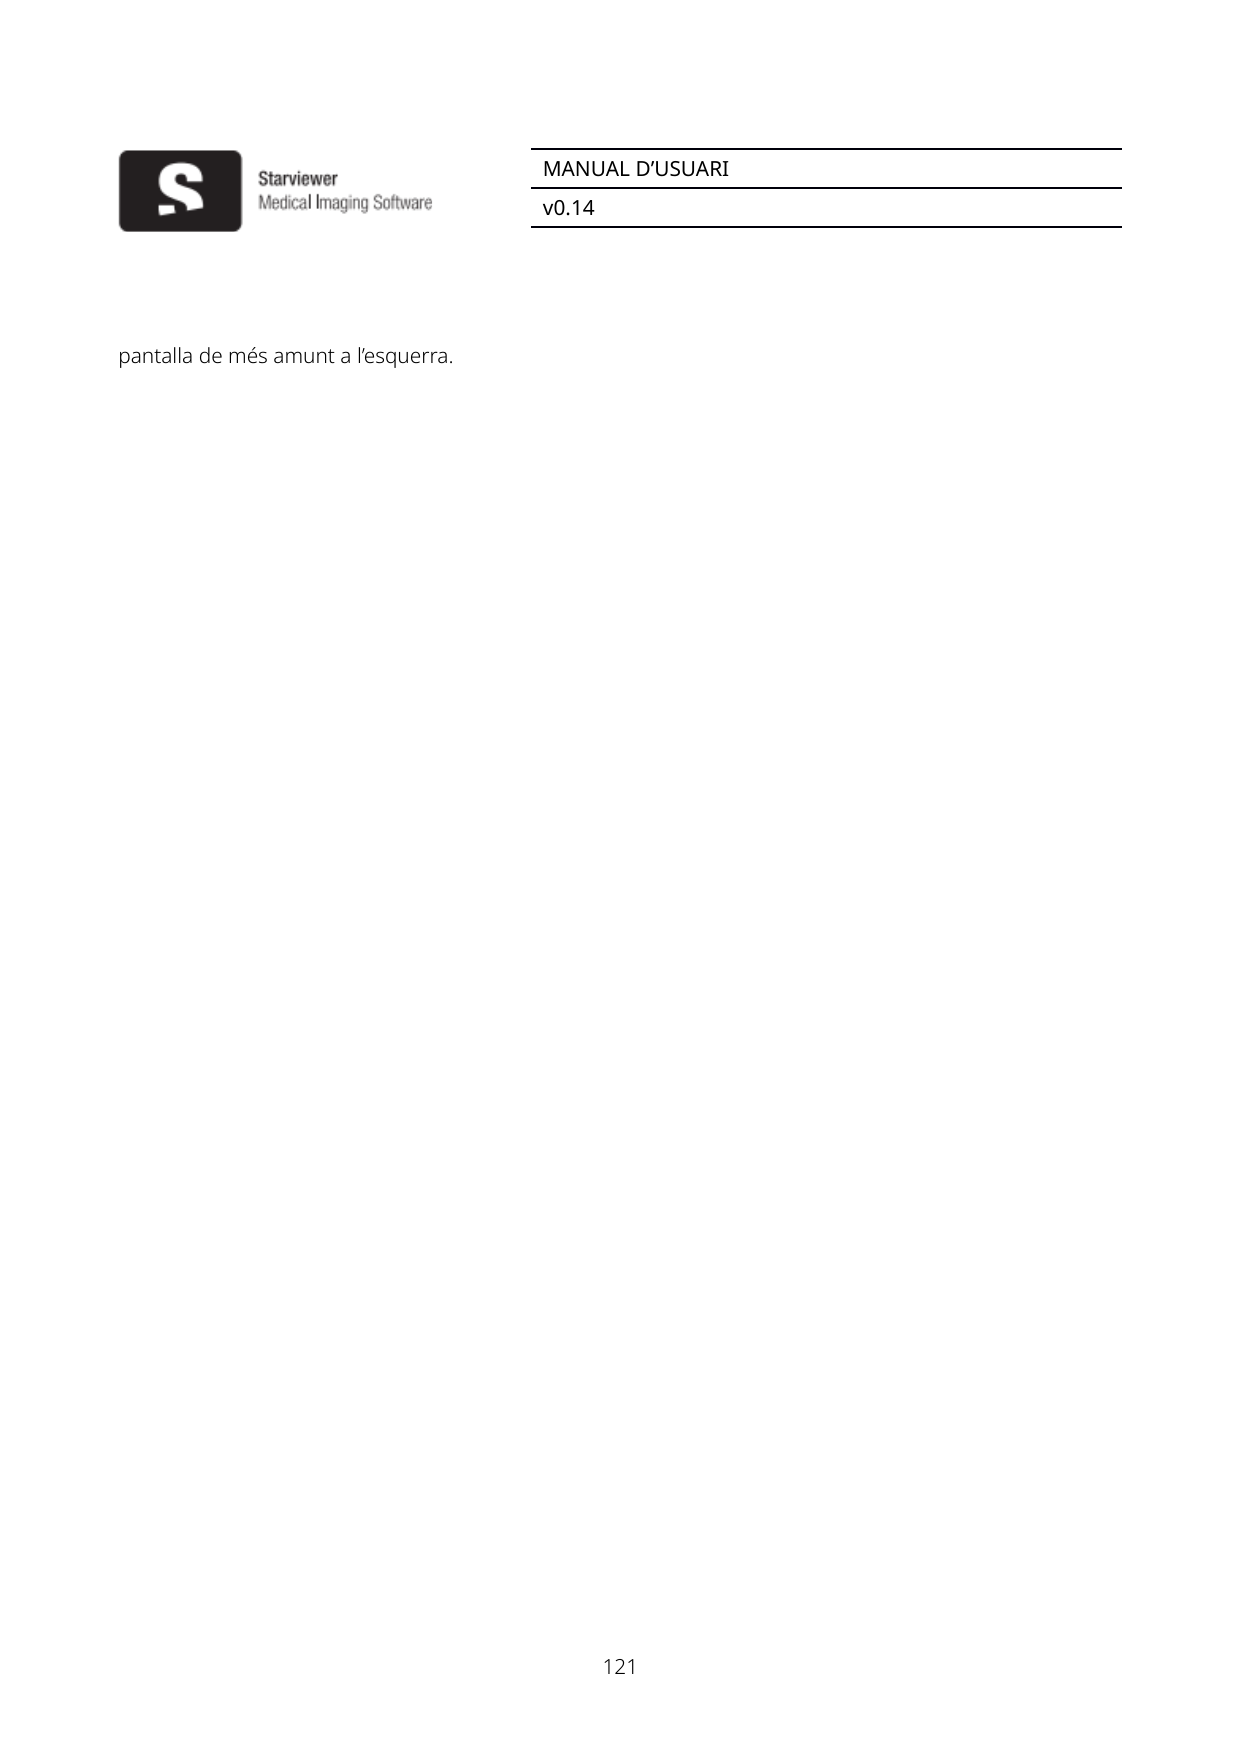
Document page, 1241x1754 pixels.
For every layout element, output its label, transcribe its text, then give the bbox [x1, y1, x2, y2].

text pantalla de més amunt a l’esquerra. [118, 341, 1122, 370]
